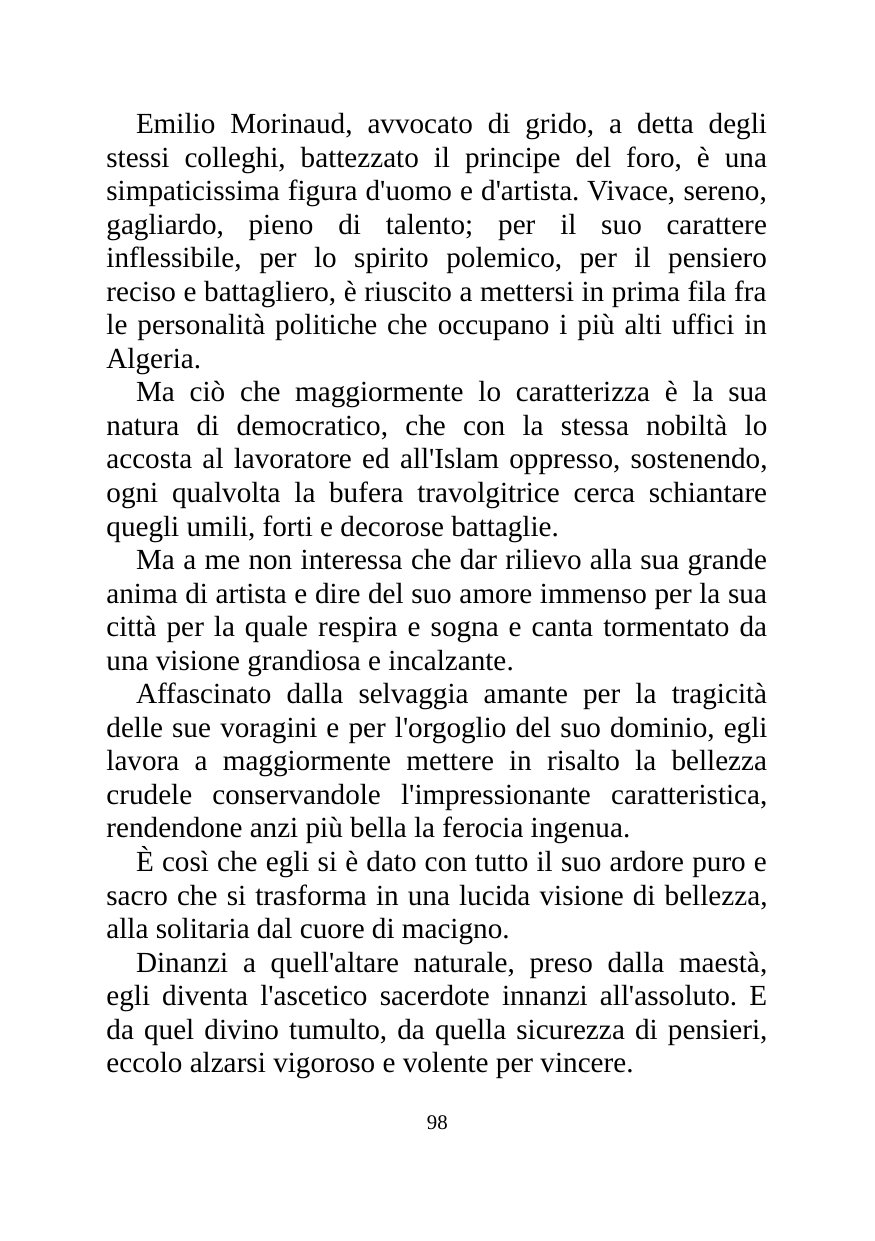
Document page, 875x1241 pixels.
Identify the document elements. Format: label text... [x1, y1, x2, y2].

text Affascinato dalla selvaggia amante per la tragicità delle sue voragini e per l'orgoglio del suo dominio, egli lavora a maggiormente mettere in risalto la bellezza crudele conservandole l'impressionante caratteristica, rendendone anzi più bella la ferocia ingenua. [106, 676, 768, 844]
text Ma ciò che maggiormente lo caratterizza è la sua natura di democratico, che con la stessa nobiltà lo accosta al lavoratore ed all'Islam oppresso, sostenendo, ogni qualvolta la bufera travolgitrice cerca schiantare quegli umili, forti e decorose battaglie. [106, 374, 768, 542]
text Emilio Morinaud, avvocato di grido, a detta degli stessi colleghi, battezzato il principe del foro, è una simpaticissima figura d'uomo e d'artista. Vivace, sereno, gagliardo, pieno di talento; per il suo carattere inflessibile, per lo spirito polemico, per il pensiero reciso e battagliero, è riuscito a mettersi in prima fila fra le personalità politiche che occupano i più alti uffici in Algeria. [106, 106, 768, 374]
text Ma a me non interessa che dar rilievo alla sua grande anima di artista e dire del suo amore immenso per la sua città per la quale respira e sogna e canta tormentato da una visione grandiosa e incalzante. [106, 542, 768, 676]
text È così che egli si è dato con tutto il suo ardore puro e sacro che si trasforma in una lucida visione di bellezza, alla solitaria dal cuore di macigno. [106, 844, 768, 945]
text Dinanzi a quell'altare naturale, preso dalla maestà, egli diventa l'ascetico sacerdote innanzi all'assoluto. E da quel divino tumulto, da quella sicurezza di pensieri, eccolo alzarsi vigoroso e volente per vincere. [106, 945, 768, 1079]
